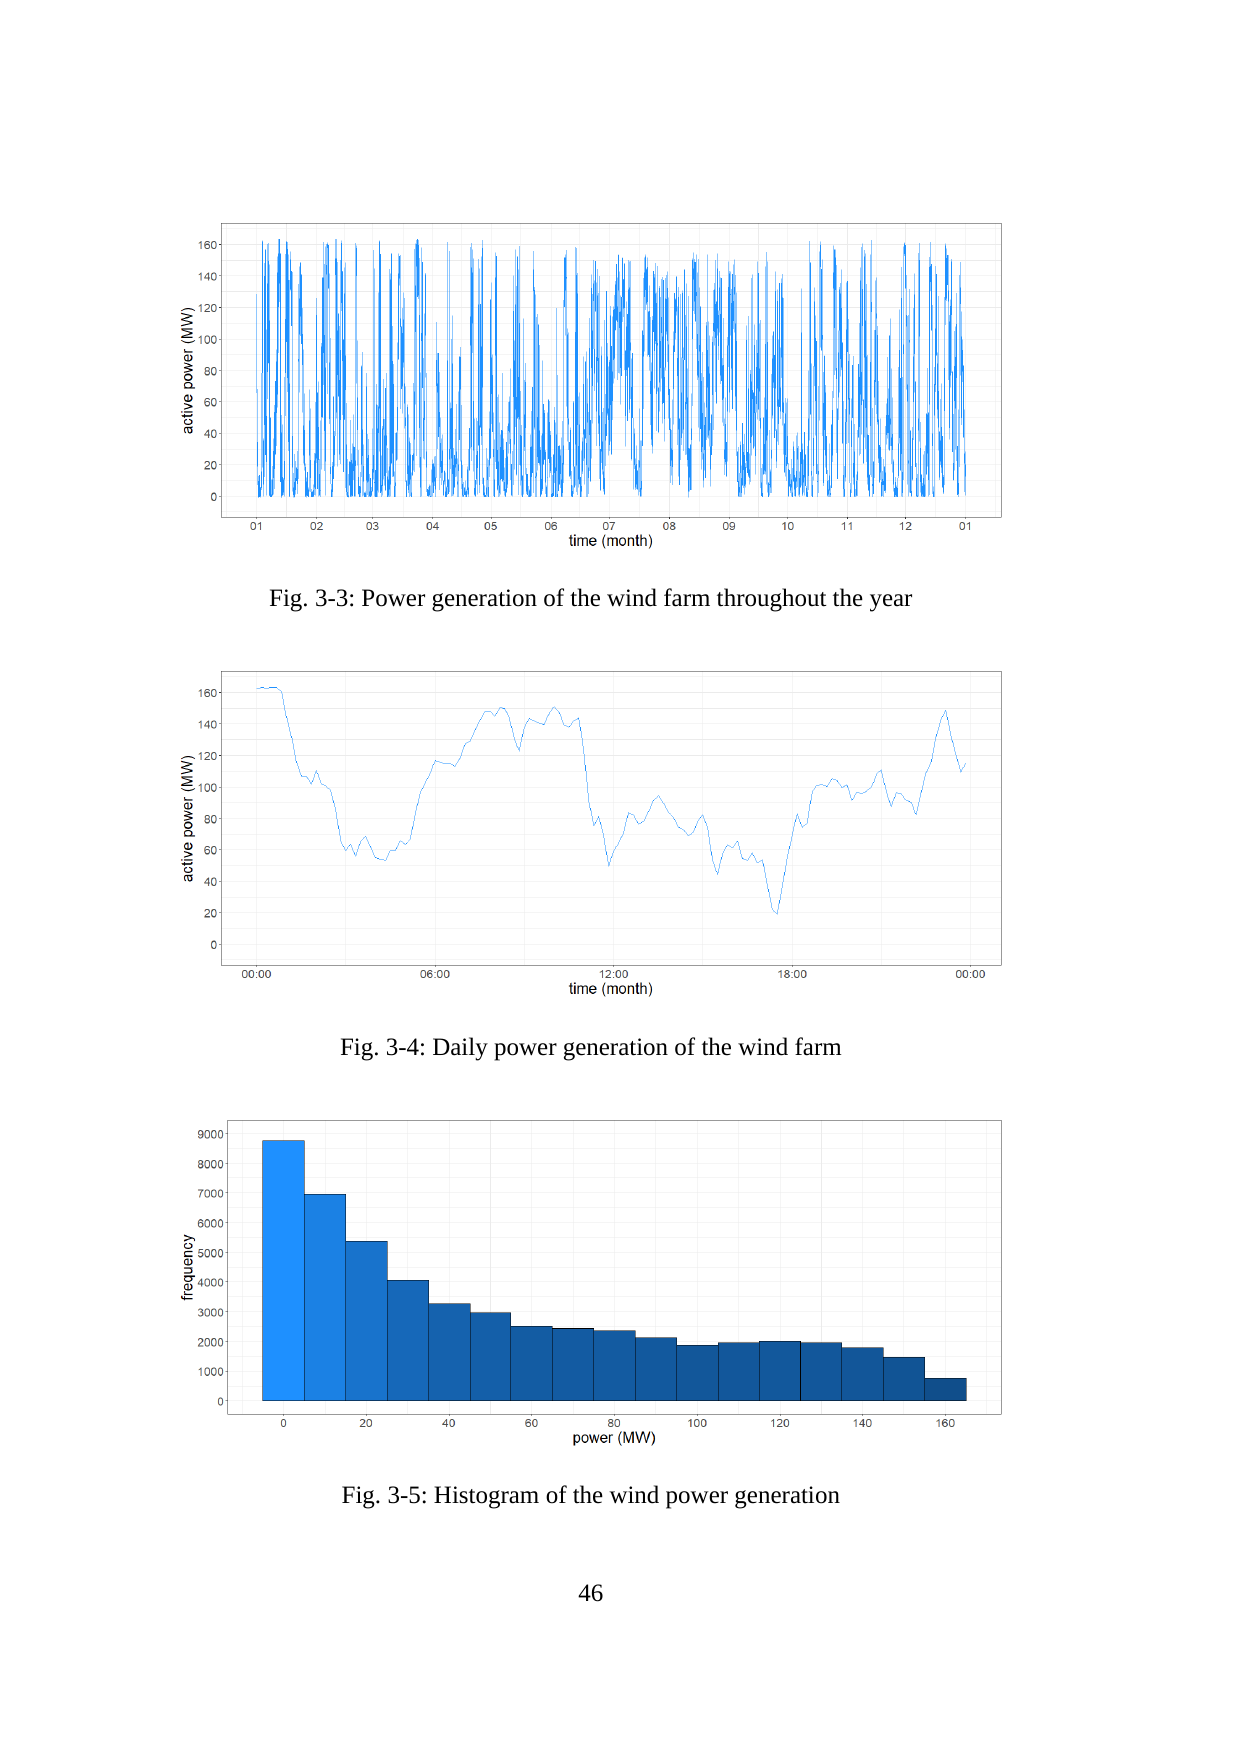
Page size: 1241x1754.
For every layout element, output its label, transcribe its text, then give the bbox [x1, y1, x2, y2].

text Fig. 3-5: Histogram of the wind power generation [177, 1480, 1004, 1509]
text Fig. 3-4: Daily power generation of the wind farm [177, 1032, 1004, 1060]
text Fig. 3-3: Power generation of the wind farm throughout the year [177, 583, 1004, 612]
picture [177, 1116, 1005, 1448]
picture [177, 668, 1005, 999]
picture [177, 219, 1005, 551]
